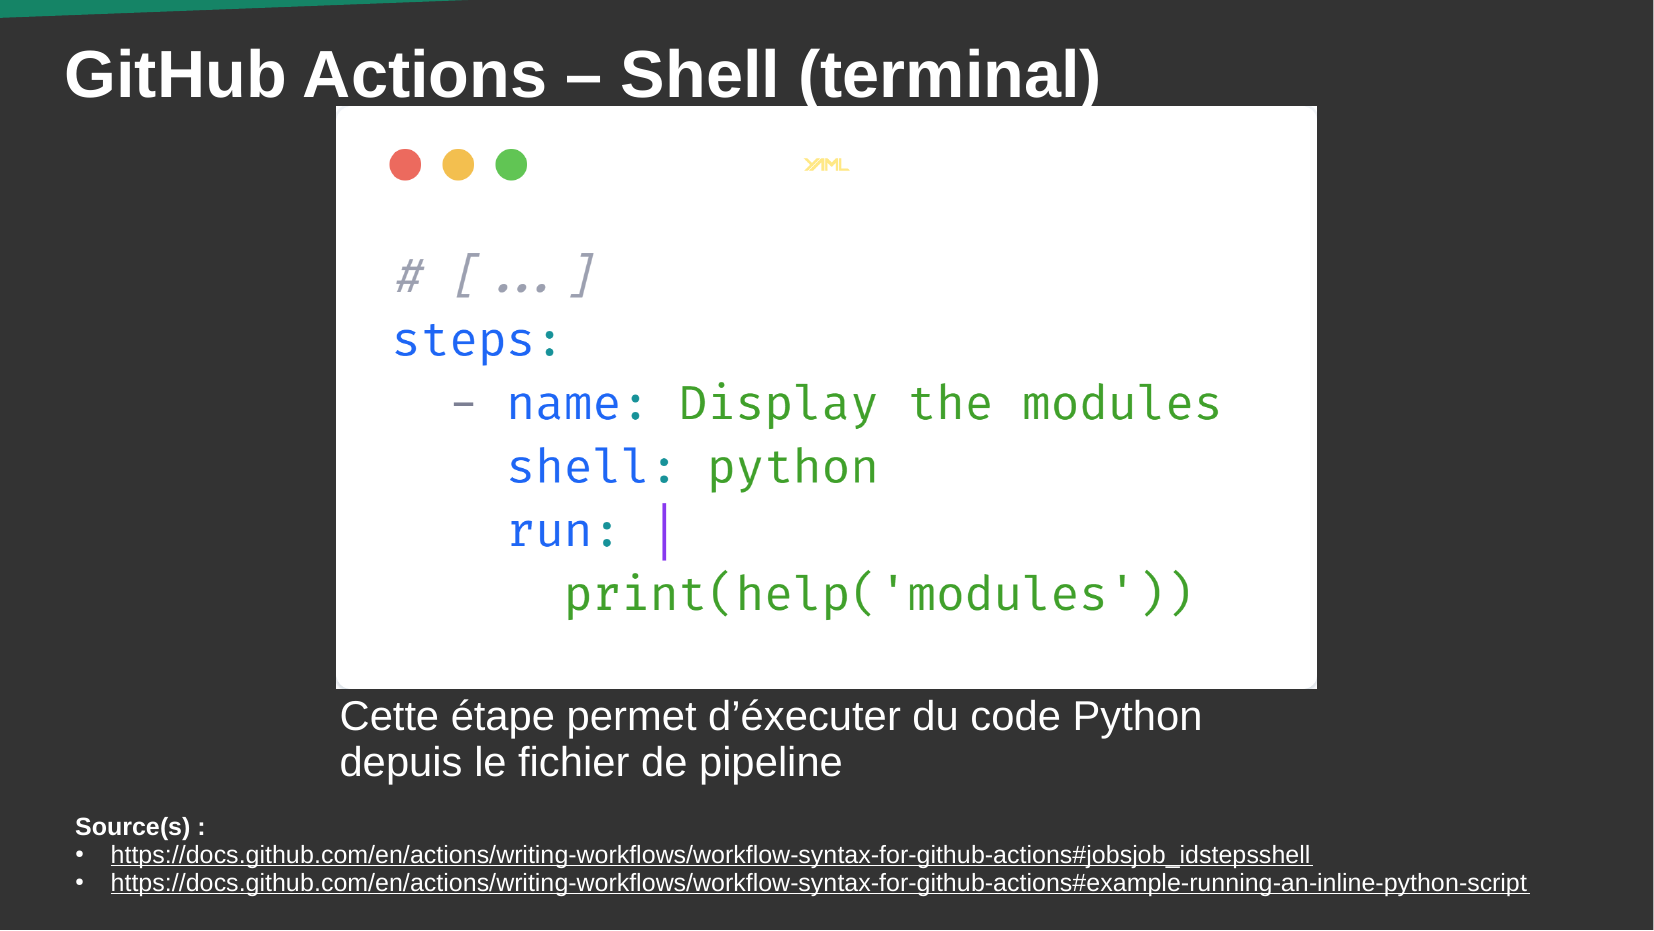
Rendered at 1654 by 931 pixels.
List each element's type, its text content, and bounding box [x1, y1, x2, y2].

text_box Cette étape permet d’éxecuter du code Python depuis le fichier de pipeline [324, 685, 1241, 793]
text_box Source(s) : https://docs.github.com/en/actions/writing-workflows/workflow-syntax-for-github-actions#jobsjob_idstepsshell https://docs.github.com/en/actions/writing-workflows/workflow-syntax-for-github-actions#example-running-an-inline-python-script [60, 795, 1595, 905]
picture [336, 106, 1317, 689]
title GitHub Actions – Shell (terminal) [64, 37, 1577, 119]
text_box [0, 0, 469, 18]
